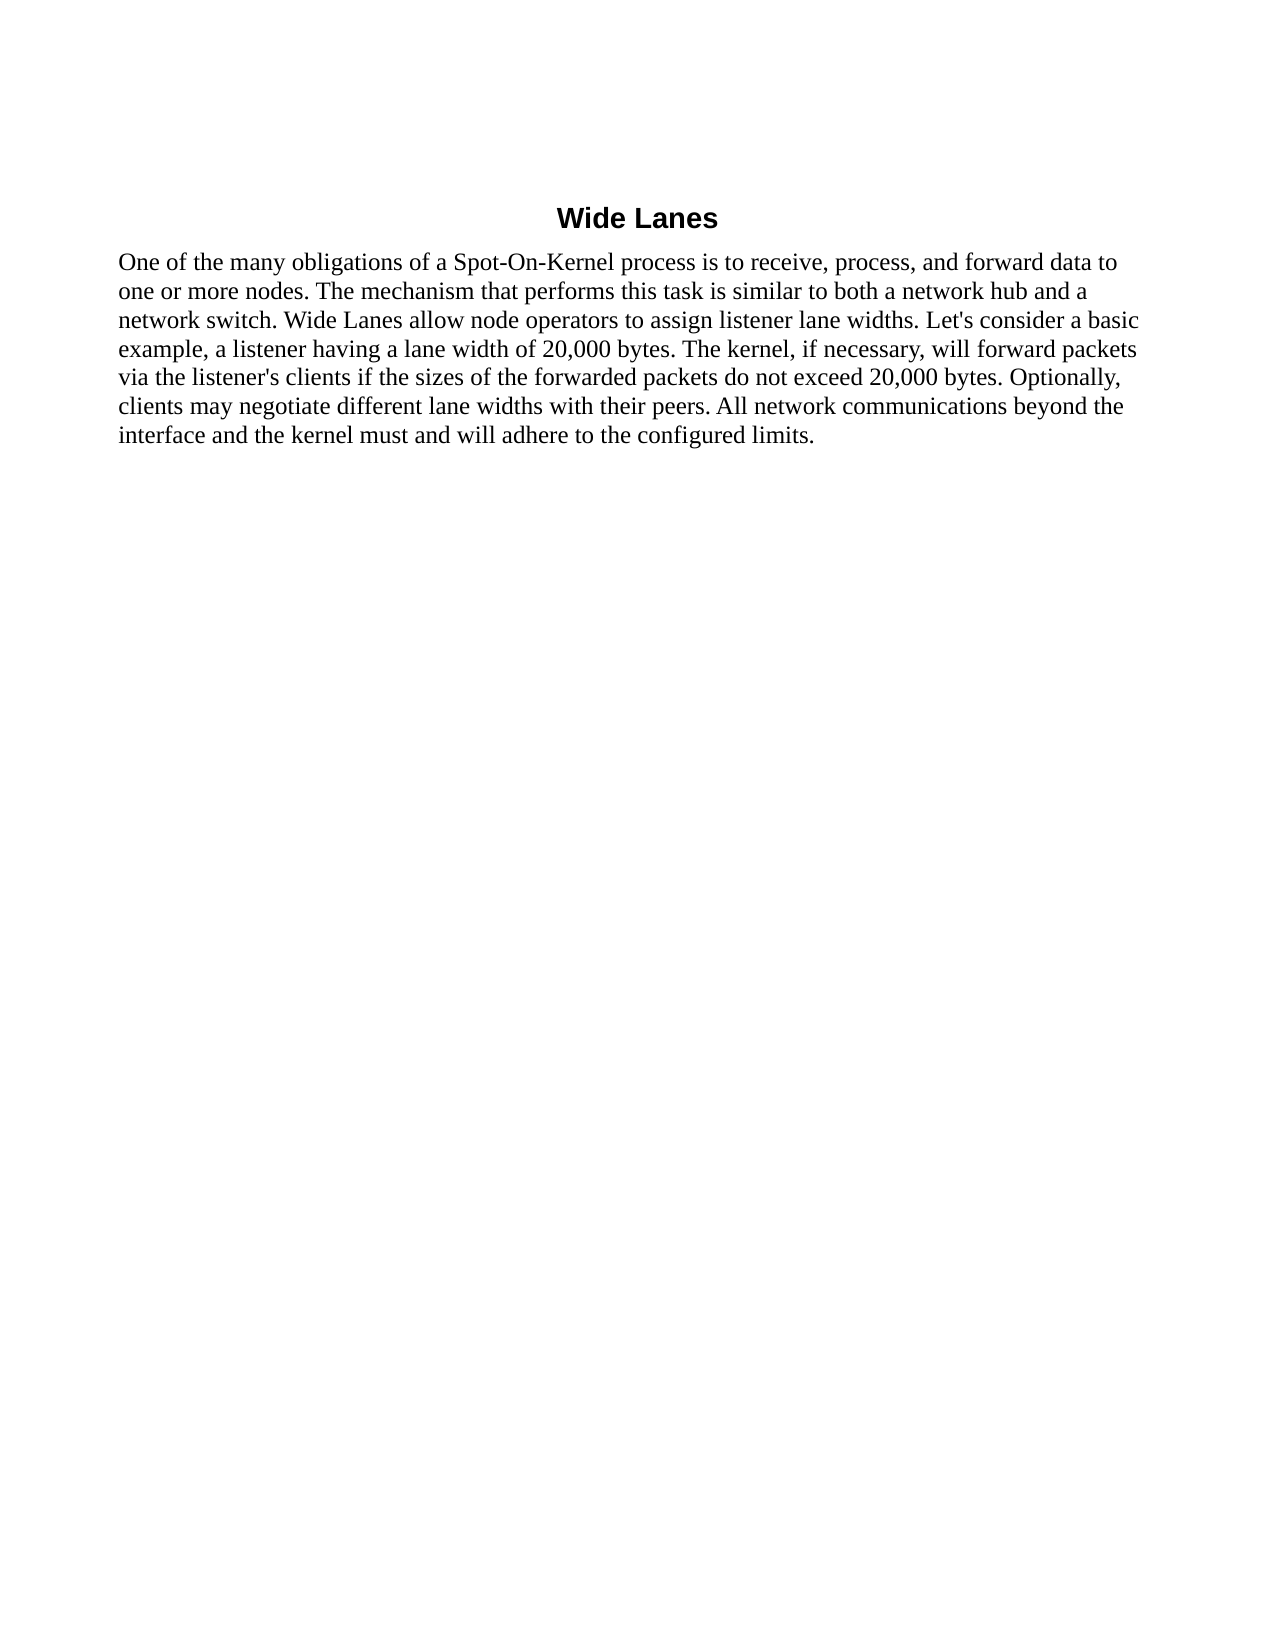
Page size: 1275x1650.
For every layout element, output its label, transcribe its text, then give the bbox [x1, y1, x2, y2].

subtitle Wide Lanes [118, 201, 1157, 235]
text One of the many obligations of a Spot-On-Kernel process is to receive, process, and forward data to one or more nodes. The mechanism that performs this task is similar to both a network hub and a network switch. Wide Lanes allow node operators to assign listener lane widths. Let's consider a basic example, a listener having a lane width of 20,000 bytes. The kernel, if necessary, will forward packets via the listener's clients if the sizes of the forwarded packets do not exceed 20,000 bytes. Optionally, clients may negotiate different lane widths with their peers. All network communications beyond the interface and the kernel must and will adhere to the configured limits. [118, 247, 1157, 449]
